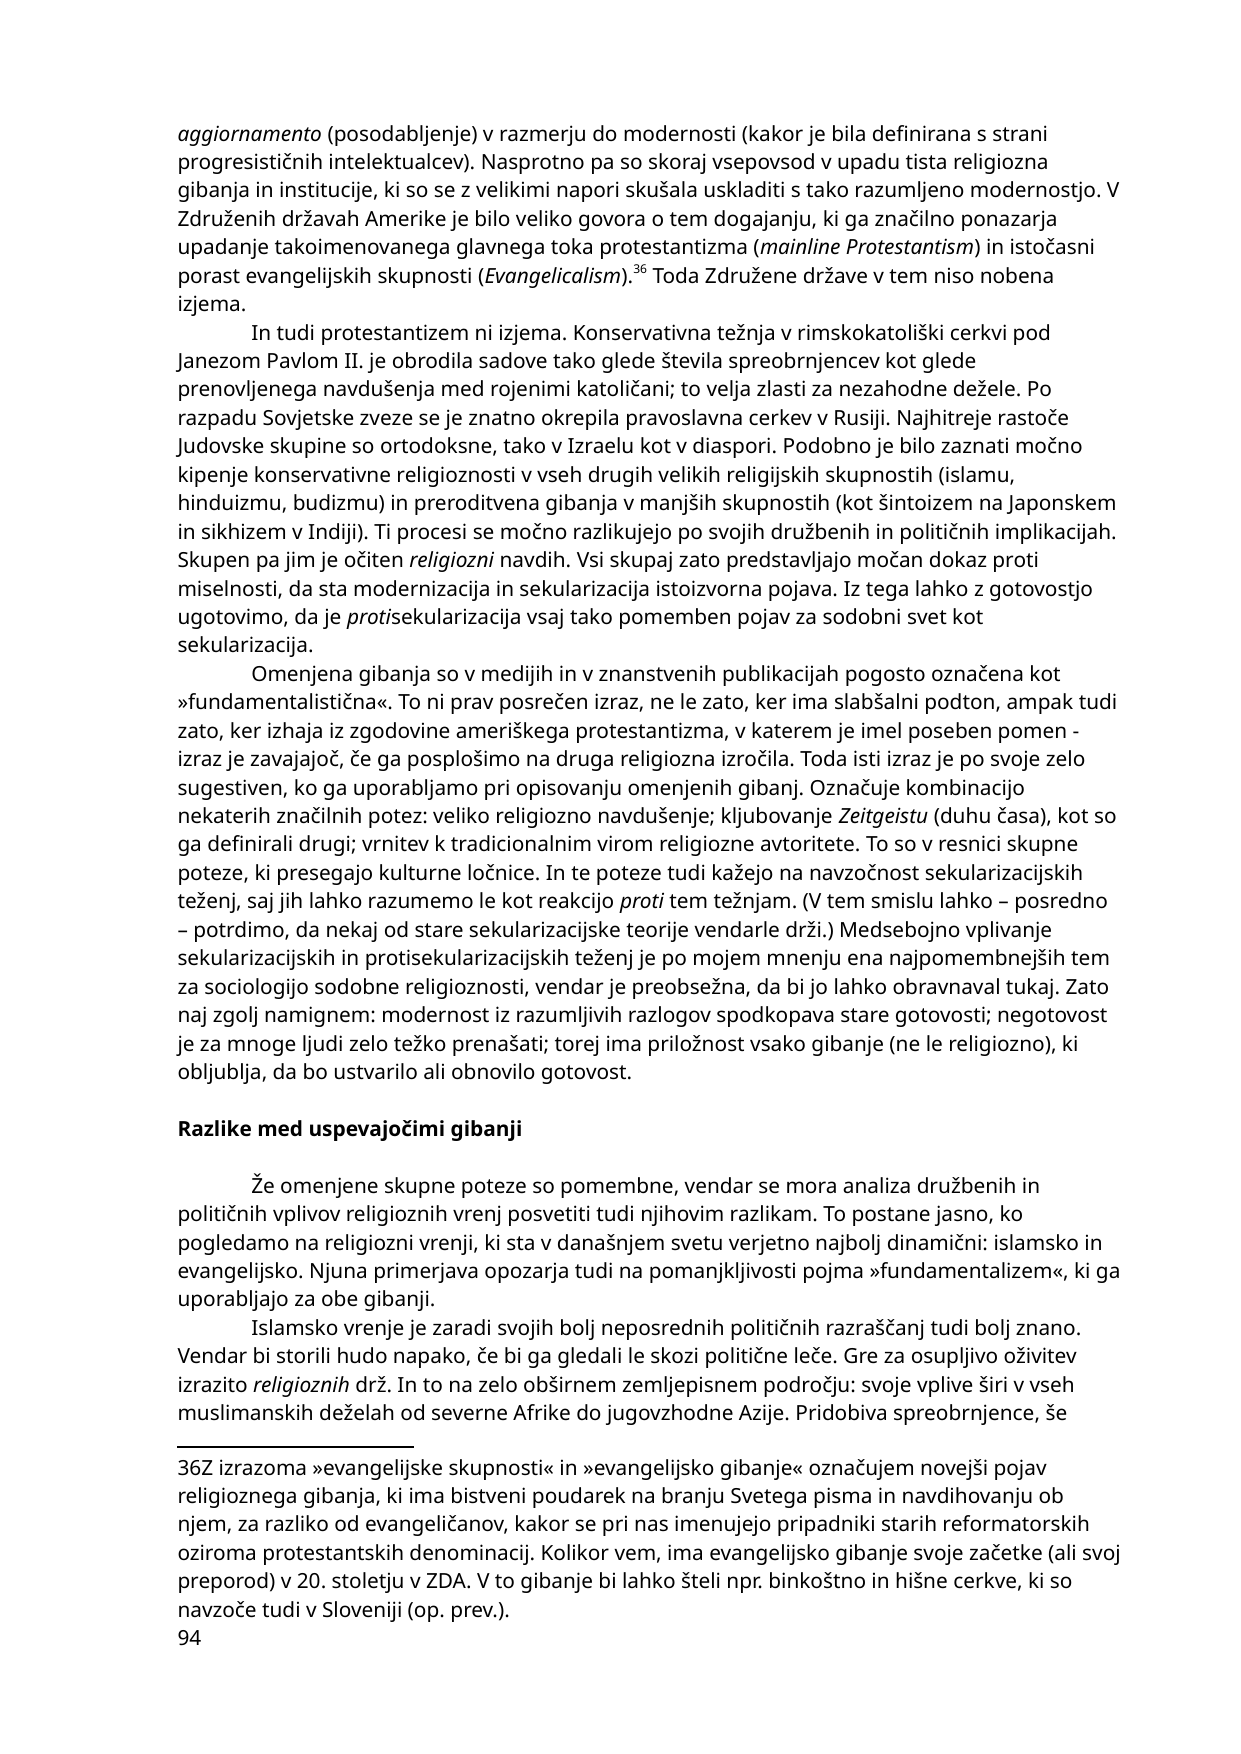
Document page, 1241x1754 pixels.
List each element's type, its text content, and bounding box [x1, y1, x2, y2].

text Razlike med uspevajočimi gibanji [177, 1114, 1122, 1142]
text Islamsko vrenje je zaradi svojih bolj neposrednih političnih razraščanj tudi bolj znano. Vendar bi storili hudo napako, če bi ga gledali le skozi politične leče. Gre za osupljivo oživitev izrazito religioznih drž. In to na zelo obširnem zemljepisnem področju: svoje vplive širi v vseh muslimanskih deželah od severne Afrike do jugovzhodne Azije. Pridobiva spreobrnjence, še [177, 1313, 1122, 1427]
text Z izrazoma »evangelijske skupnosti« in »evangelijsko gibanje« označujem novejši pojav religioznega gibanja, ki ima bistveni poudarek na branju Svetega pisma in navdihovanju ob njem, za razliko od evangeličanov, kakor se pri nas imenujejo pripadniki starih reformatorskih oziroma protestantskih denominacij. Kolikor vem, ima evangelijsko gibanje svoje začetke (ali svoj preporod) v 20. stoletju v ZDA. V to gibanje bi lahko šteli npr. binkoštno in hišne cerkve, ki so navzoče tudi v Sloveniji (op. prev.). [177, 1453, 1122, 1623]
text Omenjena gibanja so v medijih in v znanstvenih publikacijah pogosto označena kot »fundamentalistična«. To ni prav posrečen izraz, ne le zato, ker ima slabšalni podton, ampak tudi zato, ker izhaja iz zgodovine ameriškega protestantizma, v katerem je imel poseben pomen - izraz je zavajajoč, če ga posplošimo na druga religiozna izročila. Toda isti izraz je po svoje zelo sugestiven, ko ga uporabljamo pri opisovanju omenjenih gibanj. Označuje kombinacijo nekaterih značilnih potez: veliko religiozno navdušenje; kljubovanje Zeitgeistu (duhu časa), kot so ga definirali drugi; vrnitev k tradicionalnim virom religiozne avtoritete. To so v resnici skupne poteze, ki presegajo kulturne ločnice. In te poteze tudi kažejo na navzočnost sekularizacijskih teženj, saj jih lahko razumemo le kot reakcijo proti tem težnjam. (V tem smislu lahko – posredno – potrdimo, da nekaj od stare sekularizacijske teorije vendarle drži.) Medsebojno vplivanje sekularizacijskih in protisekularizacijskih teženj je po mojem mnenju ena najpomembnejših tem za sociologijo sodobne religioznosti, vendar je preobsežna, da bi jo lahko obravnaval tukaj. Zato naj zgolj namignem: modernost iz razumljivih razlogov spodkopava stare gotovosti; negotovost je za mnoge ljudi zelo težko prenašati; torej ima priložnost vsako gibanje (ne le religiozno), ki obljublja, da bo ustvarilo ali obnovilo gotovost. [177, 659, 1122, 1086]
text Že omenjene skupne poteze so pomembne, vendar se mora analiza družbenih in političnih vplivov religioznih vrenj posvetiti tudi njihovim razlikam. To postane jasno, ko pogledamo na religiozni vrenji, ki sta v današnjem svetu verjetno najbolj dinamični: islamsko in evangelijsko. Njuna primerjava opozarja tudi na pomanjkljivosti pojma »fundamentalizem«, ki ga uporabljajo za obe gibanji. [177, 1171, 1122, 1313]
text In tudi protestantizem ni izjema. Konservativna težnja v rimskokatoliški cerkvi pod Janezom Pavlom II. je obrodila sadove tako glede števila spreobrnjencev kot glede prenovljenega navdušenja med rojenimi katoličani; to velja zlasti za nezahodne dežele. Po razpadu Sovjetske zveze se je znatno okrepila pravoslavna cerkev v Rusiji. Najhitreje rastoče Judovske skupine so ortodoksne, tako v Izraelu kot v diaspori. Podobno je bilo zaznati močno kipenje konservativne religioznosti v vseh drugih velikih religijskih skupnostih (islamu, hinduizmu, budizmu) in preroditvena gibanja v manjših skupnostih (kot šintoizem na Japonskem in sikhizem v Indiji). Ti procesi se močno razlikujejo po svojih družbenih in političnih implikacijah. Skupen pa jim je očiten religiozni navdih. Vsi skupaj zato predstavljajo močan dokaz proti miselnosti, da sta modernizacija in sekularizacija istoizvorna pojava. Iz tega lahko z gotovostjo ugotovimo, da je protisekularizacija vsaj tako pomemben pojav za sodobni svet kot sekularizacija. [177, 318, 1122, 659]
text aggiornamento (posodabljenje) v razmerju do modernosti (kakor je bila definirana s strani progresističnih intelektualcev). Nasprotno pa so skoraj vsepovsod v upadu tista religiozna gibanja in institucije, ki so se z velikimi napori skušala uskladiti s tako razumljeno modernostjo. V Združenih državah Amerike je bilo veliko govora o tem dogajanju, ki ga značilno ponazarja upadanje takoimenovanega glavnega toka protestantizma (mainline Protestantism) in istočasni porast evangelijskih skupnosti (Evangelicalism). Toda Združene države v tem niso nobena izjema. [177, 119, 1122, 318]
